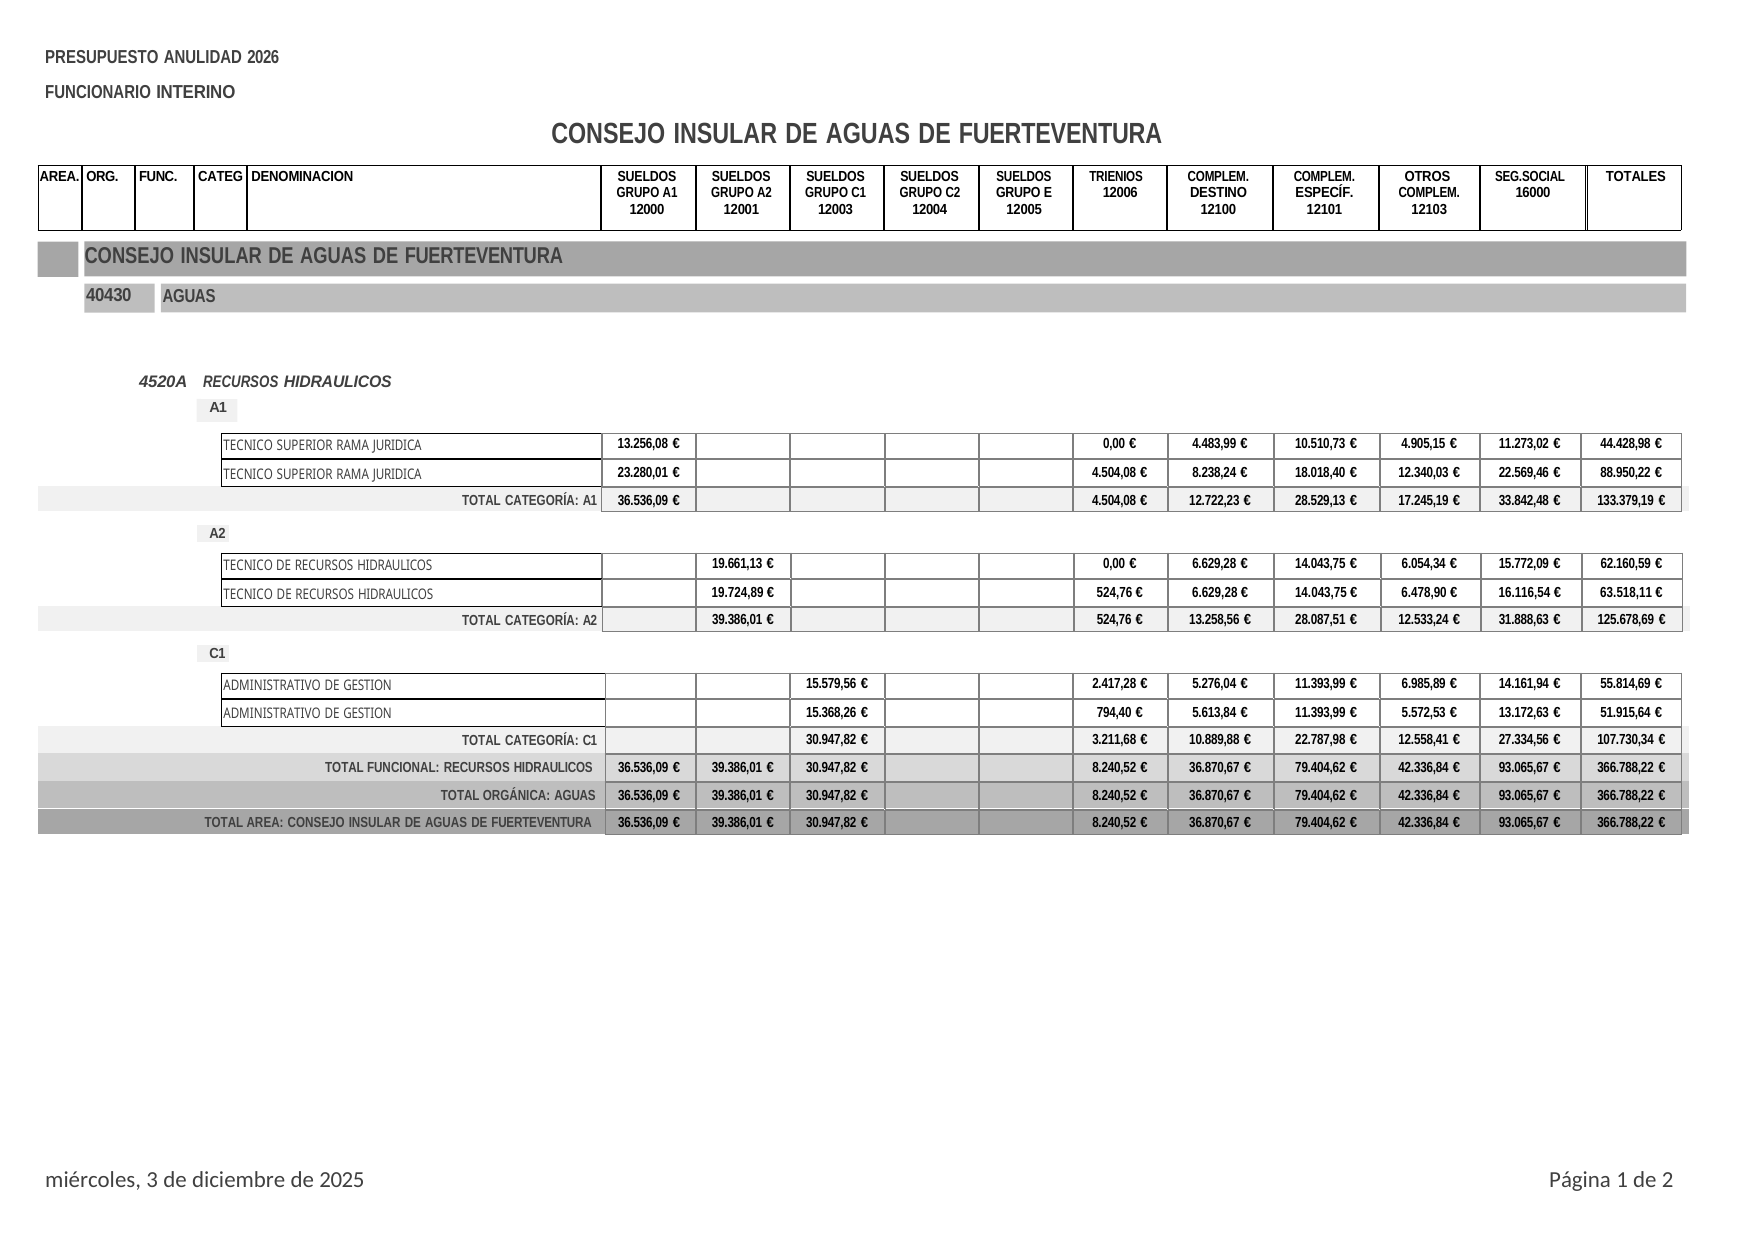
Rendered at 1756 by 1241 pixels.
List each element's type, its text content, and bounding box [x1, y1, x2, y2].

table_header ADMINISTRATIVO DE GESTION [222, 674, 605, 698]
table_header TECNICO SUPERIOR RAMA JURIDICA [222, 434, 601, 458]
table_header 11.393,99 € [1275, 674, 1379, 698]
table_cell 63.518,11 € [1583, 580, 1682, 606]
table_header 0,00 € [1075, 554, 1167, 578]
table_cell 36.870,67 € [1169, 783, 1273, 808]
table_cell TECNICO DE RECURSOS HIDRAULICOS [222, 580, 601, 606]
table_cell 28.529,13 € [1275, 488, 1379, 511]
table_cell [886, 700, 978, 726]
table_cell [980, 700, 1072, 726]
table_cell 6.629,28 € [1169, 580, 1273, 606]
table_header COMPLEM. ESPECÍF. 12101 [1274, 166, 1378, 229]
table_cell [791, 460, 884, 486]
table_header [697, 674, 789, 698]
table_cell [606, 728, 695, 753]
table_cell [1682, 726, 1689, 753]
table_cell 8.240,52 € [1074, 783, 1167, 808]
table_cell [980, 783, 1072, 808]
table_cell [1682, 809, 1689, 834]
table_cell [886, 460, 978, 486]
text RECURSOS HIDRAULICOS [203, 372, 1685, 391]
table_cell [603, 608, 695, 631]
table_cell 36.536,09 € [606, 783, 695, 808]
table_header SUELDOS GRUPO A2 12001 [697, 166, 789, 229]
table_header [198, 433, 221, 486]
table_cell [791, 488, 884, 511]
table_cell 36.536,09 € [606, 755, 695, 781]
table_header [792, 554, 884, 578]
table_header [38, 433, 197, 486]
table_header COMPLEM. DESTINO 12100 [1168, 166, 1272, 229]
table_cell TOTAL CATEGORÍA: C1 [38, 726, 605, 753]
table_cell TOTAL CATEGORÍA: A1 [38, 486, 601, 511]
table_header [980, 434, 1072, 458]
table_cell [886, 580, 978, 606]
table_cell [792, 580, 884, 606]
table_cell 36.536,09 € [606, 811, 695, 834]
table_cell 79.404,62 € [1275, 783, 1379, 808]
table_header [980, 674, 1072, 698]
table_cell 15.368,26 € [791, 700, 884, 726]
table_header 13.256,08 € [603, 434, 695, 458]
table_cell 133.379,19 € [1582, 488, 1681, 511]
table_cell [980, 755, 1072, 781]
table_header 4.905,15 € [1381, 434, 1479, 458]
table_cell [697, 700, 789, 726]
text 4520A [139, 372, 196, 391]
table_header [606, 674, 695, 698]
table_header TOTALES [1588, 166, 1681, 229]
table_cell 125.678,69 € [1583, 608, 1682, 631]
table_cell 524,76 € [1075, 608, 1167, 631]
table_cell 31.888,63 € [1482, 608, 1581, 631]
table_cell 8.238,24 € [1169, 460, 1273, 486]
table_cell 23.280,01 € [603, 460, 695, 486]
table_header [886, 434, 978, 458]
table_cell 88.950,22 € [1582, 460, 1681, 486]
table_header [38, 673, 221, 726]
table_cell 794,40 € [1074, 700, 1167, 726]
table_header [1683, 553, 1690, 606]
table_header 11.273,02 € [1481, 434, 1580, 458]
table_cell TOTAL FUNCIONAL: RECURSOS HIDRAULICOS [38, 753, 605, 781]
table_cell 30.947,82 € [791, 811, 884, 834]
table_cell [980, 460, 1072, 486]
table_cell 36.870,67 € [1169, 811, 1273, 834]
table_header [603, 554, 695, 578]
table_cell 12.722,23 € [1169, 488, 1273, 511]
table_cell 39.386,01 € [697, 783, 789, 808]
table_cell 79.404,62 € [1275, 811, 1379, 834]
table_header 15.772,09 € [1482, 554, 1581, 578]
table_header 14.043,75 € [1275, 554, 1380, 578]
table_header 55.814,69 € [1582, 674, 1681, 698]
table_cell [697, 488, 789, 511]
table_header FUNC. [136, 166, 193, 229]
table_cell [886, 811, 978, 834]
table_cell 12.558,41 € [1381, 728, 1479, 753]
table_cell 36.536,09 € [602, 488, 695, 511]
table_cell 30.947,82 € [791, 783, 884, 808]
table_header SEG.SOCIAL 16000 [1481, 166, 1585, 229]
table_header SUELDOS GRUPO A1 12000 [602, 166, 695, 229]
table_cell 5.572,53 € [1381, 700, 1479, 726]
table_cell TOTAL ORGÁNICA: AGUAS [38, 781, 605, 808]
table_cell TECNICO SUPERIOR RAMA JURIDICA [222, 460, 601, 486]
table_cell 51.915,64 € [1582, 700, 1681, 726]
table_header CATEG [195, 166, 246, 229]
table_cell [1682, 753, 1689, 781]
table_cell ADMINISTRATIVO DE GESTION [222, 700, 605, 726]
table_cell 13.258,56 € [1169, 608, 1273, 631]
table_cell [697, 460, 789, 486]
table_cell [980, 811, 1072, 834]
table_cell [606, 700, 695, 726]
table_header 4.483,99 € [1169, 434, 1273, 458]
table_header 6.629,28 € [1169, 554, 1273, 578]
table_cell TOTAL CATEGORÍA: A2 [38, 606, 602, 631]
table_cell [980, 608, 1073, 631]
table_cell 366.788,22 € [1582, 755, 1681, 781]
table_cell 30.947,82 € [791, 755, 884, 781]
table_cell 8.240,52 € [1074, 755, 1167, 781]
table_header [980, 554, 1073, 578]
table_cell [1682, 486, 1689, 511]
table_header AREA. [39, 166, 81, 229]
table_cell 22.569,46 € [1481, 460, 1580, 486]
table_cell 366.788,22 € [1582, 783, 1681, 808]
table_cell 524,76 € [1075, 580, 1167, 606]
table_cell 6.478,90 € [1382, 580, 1480, 606]
table_cell 4.504,08 € [1074, 488, 1167, 511]
table_cell 4.504,08 € [1074, 460, 1167, 486]
table_cell TOTAL AREA: CONSEJO INSULAR DE AGUAS DE FUERTEVENTURA [38, 809, 605, 834]
table_cell [792, 608, 884, 631]
table_header [791, 434, 884, 458]
table_cell 36.870,67 € [1169, 755, 1273, 781]
table_cell 28.087,51 € [1275, 608, 1380, 631]
table_header 6.054,34 € [1382, 554, 1480, 578]
table_cell 39.386,01 € [697, 755, 789, 781]
table_header 10.510,73 € [1275, 434, 1379, 458]
table_cell [1682, 781, 1689, 808]
table_cell [697, 728, 789, 753]
table_header SUELDOS GRUPO C2 12004 [885, 166, 978, 229]
table_cell [980, 488, 1072, 511]
table_header 0,00 € [1074, 434, 1167, 458]
table_cell 79.404,62 € [1275, 755, 1379, 781]
table_header SUELDOS GRUPO C1 12003 [791, 166, 883, 229]
table_cell 93.065,67 € [1481, 755, 1580, 781]
table_header [697, 434, 789, 458]
table_cell 42.336,84 € [1381, 783, 1479, 808]
table_cell [603, 580, 695, 606]
table_cell 39.386,01 € [697, 608, 790, 631]
text A2 [197, 525, 1696, 542]
table_cell [980, 728, 1072, 753]
table_cell 39.386,01 € [697, 811, 789, 834]
table_header 6.985,89 € [1381, 674, 1479, 698]
table_cell 93.065,67 € [1481, 783, 1580, 808]
table_cell [886, 488, 978, 511]
table_cell [886, 755, 978, 781]
table_header TECNICO DE RECURSOS HIDRAULICOS [222, 554, 601, 578]
table_header [1682, 433, 1689, 486]
table_cell 10.889,88 € [1169, 728, 1273, 753]
table_header [886, 674, 978, 698]
table_cell 18.018,40 € [1275, 460, 1379, 486]
table_cell 33.842,48 € [1481, 488, 1580, 511]
table_header ORG. [83, 166, 134, 229]
table_cell 17.245,19 € [1381, 488, 1479, 511]
table_cell 42.336,84 € [1381, 755, 1479, 781]
table_header 19.661,13 € [697, 554, 790, 578]
table_header [1682, 673, 1689, 726]
table_header [38, 553, 221, 606]
table_cell [980, 580, 1073, 606]
table_header [886, 554, 978, 578]
table_header 15.579,56 € [791, 674, 884, 698]
table_cell 42.336,84 € [1381, 811, 1479, 834]
table_cell 5.613,84 € [1169, 700, 1273, 726]
table_cell [886, 783, 978, 808]
table_header 62.160,59 € [1583, 554, 1682, 578]
table_header SUELDOS GRUPO E 12005 [980, 166, 1072, 229]
table_cell 366.788,22 € [1582, 811, 1681, 834]
text C1 [197, 645, 1696, 662]
table_cell 19.724,89 € [697, 580, 790, 606]
table_header 2.417,28 € [1074, 674, 1167, 698]
table_cell [886, 728, 978, 753]
table_cell 12.340,03 € [1381, 460, 1479, 486]
table_header 44.428,98 € [1582, 434, 1681, 458]
table_cell 16.116,54 € [1482, 580, 1581, 606]
table_cell 22.787,98 € [1275, 728, 1379, 753]
table_header 5.276,04 € [1169, 674, 1273, 698]
table_header 14.161,94 € [1481, 674, 1580, 698]
table_cell 30.947,82 € [791, 728, 884, 753]
table_cell 11.393,99 € [1275, 700, 1379, 726]
table_cell 12.533,24 € [1382, 608, 1480, 631]
table_cell 107.730,34 € [1582, 728, 1681, 753]
table_cell 27.334,56 € [1481, 728, 1580, 753]
table_header TRIENIOS 12006 [1074, 166, 1166, 229]
table_cell 8.240,52 € [1074, 811, 1167, 834]
table_header OTROS COMPLEM. 12103 [1380, 166, 1479, 229]
table_header DENOMINACION [248, 166, 600, 229]
table_cell 93.065,67 € [1481, 811, 1580, 834]
table_cell 3.211,68 € [1074, 728, 1167, 753]
table_cell 13.172,63 € [1481, 700, 1580, 726]
table_cell [1683, 606, 1690, 631]
table_cell [886, 608, 978, 631]
table_cell 14.043,75 € [1275, 580, 1380, 606]
